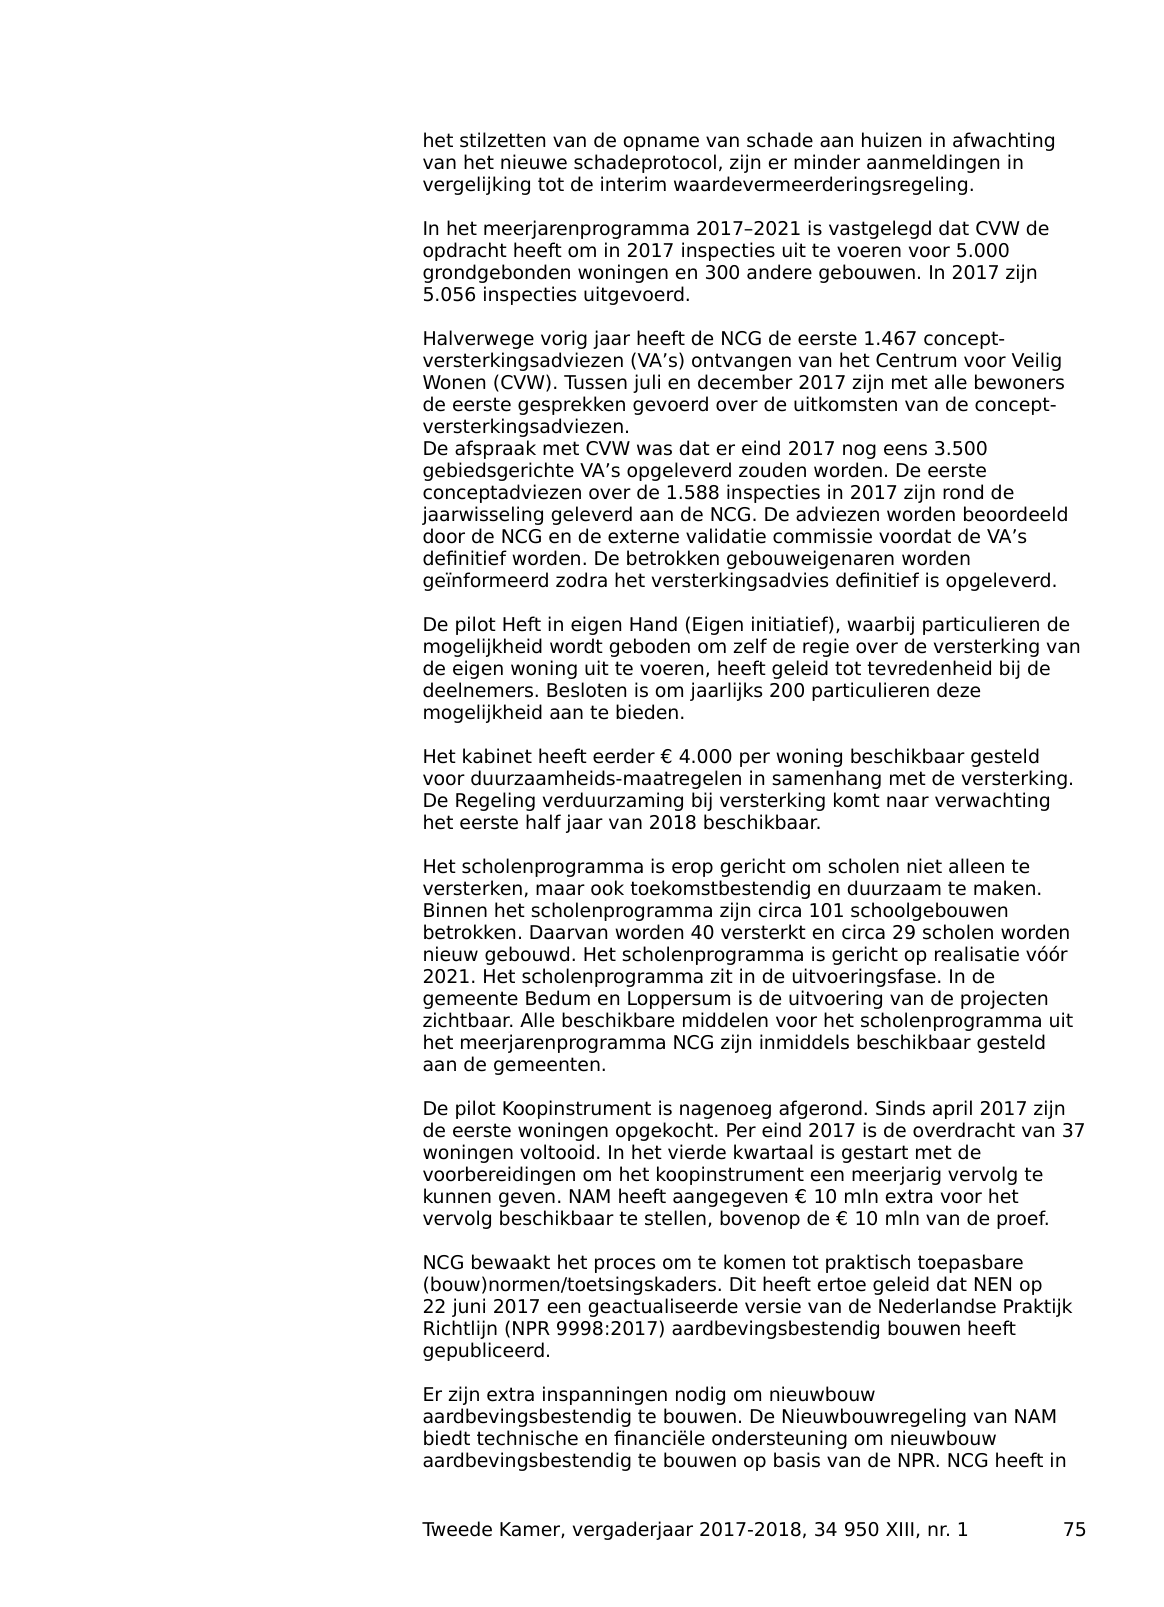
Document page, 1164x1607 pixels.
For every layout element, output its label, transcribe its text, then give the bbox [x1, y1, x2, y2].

text Er zijn extra inspanningen nodig om nieuwbouw aardbevingsbestendig te bouwen. De Nieuwbouwregeling van NAM biedt technische en financiële ondersteuning om nieuwbouw aardbevingsbestendig te bouwen op basis van de NPR. NCG heeft in [422, 1384, 1087, 1472]
text Het scholenprogramma is erop gericht om scholen niet alleen te versterken, maar ook toekomstbestendig en duurzaam te maken. Binnen het scholenprogramma zijn circa 101 schoolgebouwen betrokken. Daarvan worden 40 versterkt en circa 29 scholen worden nieuw gebouwd. Het scholenprogramma is gericht op realisatie vóór 2021. Het scholenprogramma zit in de uitvoeringsfase. In de gemeente Bedum en Loppersum is de uitvoering van de projecten zichtbaar. Alle beschikbare middelen voor het scholenprogramma uit het meerjarenprogramma NCG zijn inmiddels beschikbaar gesteld aan de gemeenten. [422, 856, 1087, 1076]
text De pilot Heft in eigen Hand (Eigen initiatief), waarbij particulieren de mogelijkheid wordt geboden om zelf de regie over de versterking van de eigen woning uit te voeren, heeft geleid tot tevredenheid bij de deelnemers. Besloten is om jaarlijks 200 particulieren deze mogelijkheid aan te bieden. [422, 614, 1087, 724]
text De afspraak met CVW was dat er eind 2017 nog eens 3.500 gebiedsgerichte VA’s opgeleverd zouden worden. De eerste conceptadviezen over de 1.588 inspecties in 2017 zijn rond de jaarwisseling geleverd aan de NCG. De adviezen worden beoordeeld door de NCG en de externe validatie commissie voordat de VA’s definitief worden. De betrokken gebouweigenaren worden geïnformeerd zodra het versterkingsadvies definitief is opgeleverd. [422, 438, 1087, 592]
text In het meerjarenprogramma 2017–2021 is vastgelegd dat CVW de opdracht heeft om in 2017 inspecties uit te voeren voor 5.000 grondgebonden woningen en 300 andere gebouwen. In 2017 zijn 5.056 inspecties uitgevoerd. [422, 218, 1087, 306]
text NCG bewaakt het proces om te komen tot praktisch toepasbare (bouw)normen/toetsingskaders. Dit heeft ertoe geleid dat NEN op 22 juni 2017 een geactualiseerde versie van de Nederlandse Praktijk Richtlijn (NPR 9998:2017) aardbevingsbestendig bouwen heeft gepubliceerd. [422, 1252, 1087, 1362]
text het stilzetten van de opname van schade aan huizen in afwachting van het nieuwe schadeprotocol, zijn er minder aanmeldingen in vergelijking tot de interim waardevermeerderingsregeling. [422, 130, 1087, 196]
text De pilot Koopinstrument is nagenoeg afgerond. Sinds april 2017 zijn de eerste woningen opgekocht. Per eind 2017 is de overdracht van 37 woningen voltooid. In het vierde kwartaal is gestart met de voorbereidingen om het koopinstrument een meerjarig vervolg te kunnen geven. NAM heeft aangegeven € 10 mln extra voor het vervolg beschikbaar te stellen, bovenop de € 10 mln van de proef. [422, 1098, 1087, 1230]
text Het kabinet heeft eerder € 4.000 per woning beschikbaar gesteld voor duurzaamheids-maatregelen in samenhang met de versterking. De Regeling verduurzaming bij versterking komt naar verwachting het eerste half jaar van 2018 beschikbaar. [422, 746, 1087, 834]
text Halverwege vorig jaar heeft de NCG de eerste 1.467 concept-versterkingsadviezen (VA’s) ontvangen van het Centrum voor Veilig Wonen (CVW). Tussen juli en december 2017 zijn met alle bewoners de eerste gesprekken gevoerd over de uitkomsten van de concept-versterkingsadviezen. [422, 328, 1087, 438]
